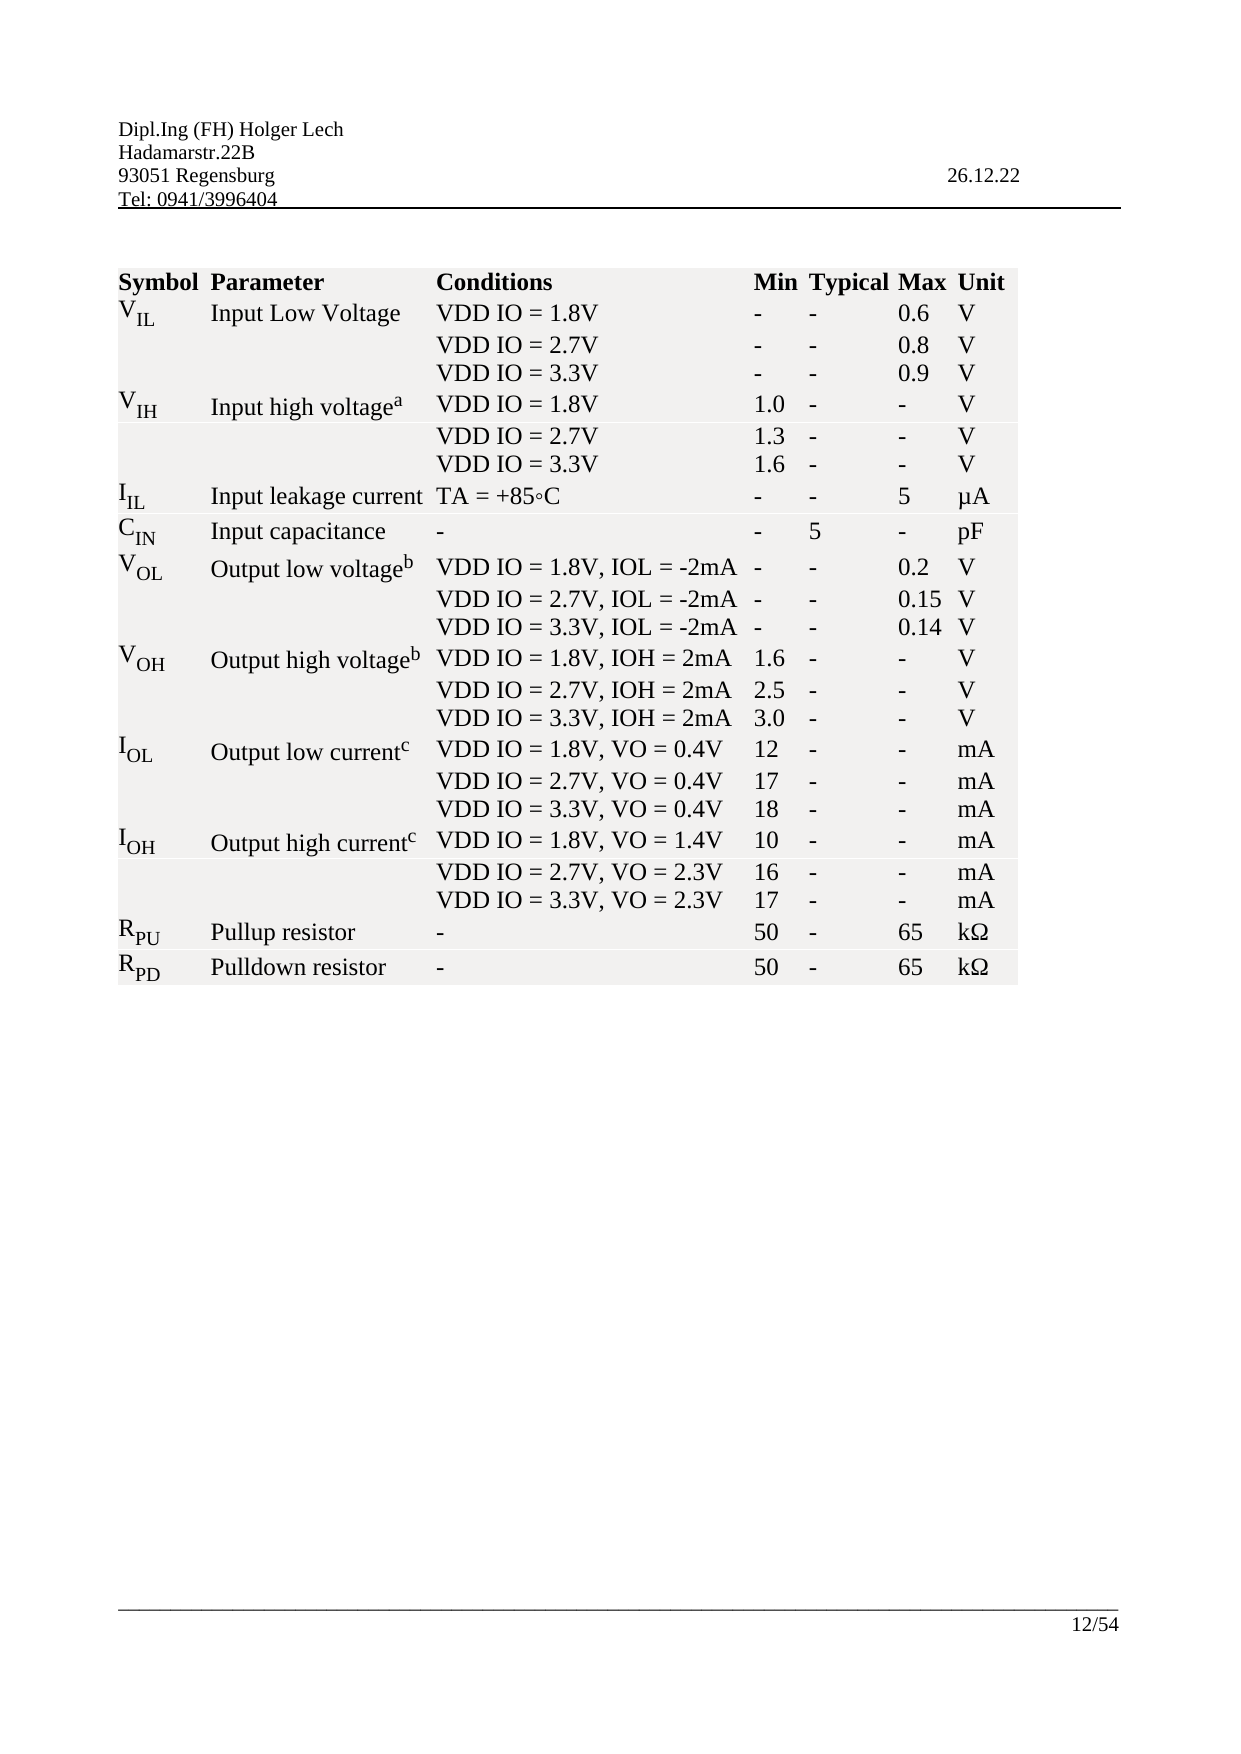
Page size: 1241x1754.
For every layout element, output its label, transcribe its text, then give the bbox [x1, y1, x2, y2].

table_cell - [809, 795, 898, 823]
table_cell V [958, 296, 1018, 331]
table_cell IOL [118, 732, 210, 767]
table_cell [210, 331, 436, 359]
table_cell [118, 886, 210, 914]
table_cell mA [958, 767, 1018, 795]
table_cell Input Low Voltage [210, 296, 436, 331]
table_cell VDD IO = 2.7V, IOH = 2mA [436, 676, 753, 704]
table_cell kΩ [958, 950, 1018, 985]
table_cell mA [958, 823, 1018, 858]
table_cell 12 [754, 732, 808, 767]
table_cell 0.6 [898, 296, 957, 331]
table_cell 5 [898, 478, 957, 513]
table_cell 0.15 [898, 585, 957, 613]
table_cell VDD IO = 3.3V, VO = 0.4V [436, 795, 753, 823]
table_cell - [898, 640, 957, 676]
table_cell [210, 767, 436, 795]
table_cell - [809, 296, 898, 331]
table_cell - [809, 450, 898, 478]
table_cell Input leakage current [210, 478, 436, 513]
table_cell - [436, 514, 753, 549]
table_header Unit [958, 268, 1018, 296]
table_cell VDD IO = 2.7V, VO = 0.4V [436, 767, 753, 795]
table_cell - [809, 950, 898, 985]
table_cell - [898, 767, 957, 795]
table_cell 17 [754, 886, 808, 914]
table_cell VIL [118, 296, 210, 331]
table_cell Input high voltagea [210, 387, 436, 422]
table_cell - [809, 823, 898, 858]
table_header Max [898, 268, 957, 296]
table_cell [118, 585, 210, 613]
table_cell [210, 859, 436, 886]
table_cell V [958, 359, 1018, 387]
table_cell [118, 676, 210, 704]
table_cell - [898, 732, 957, 767]
table_cell VDD IO = 3.3V, IOL = -2mA [436, 613, 753, 640]
table_cell µA [958, 478, 1018, 513]
table_cell - [809, 331, 898, 359]
table_cell Pullup resistor [210, 914, 436, 949]
table_cell [118, 859, 210, 886]
table_cell VDD IO = 3.3V, IOH = 2mA [436, 704, 753, 732]
table_cell 65 [898, 914, 957, 949]
table_cell - [898, 676, 957, 704]
table_cell 0.9 [898, 359, 957, 387]
table_cell - [436, 914, 753, 949]
table_cell 1.3 [754, 423, 808, 450]
table_cell [210, 450, 436, 478]
table_cell - [809, 585, 898, 613]
table_cell V [958, 450, 1018, 478]
table_cell - [809, 640, 898, 676]
table_cell RPU [118, 914, 210, 949]
table_cell - [754, 478, 808, 513]
table_cell - [754, 585, 808, 613]
table_cell kΩ [958, 914, 1018, 949]
table_cell VDD IO = 2.7V, VO = 2.3V [436, 859, 753, 886]
table_cell [210, 585, 436, 613]
table_cell 1.6 [754, 640, 808, 676]
table_cell 2.5 [754, 676, 808, 704]
table_cell - [898, 795, 957, 823]
table_header Parameter [210, 268, 436, 296]
table_cell [118, 767, 210, 795]
table_cell V [958, 704, 1018, 732]
table_cell - [754, 549, 808, 585]
table_cell pF [958, 514, 1018, 549]
table_cell - [809, 613, 898, 640]
table_cell [118, 331, 210, 359]
table_cell VDD IO = 1.8V [436, 296, 753, 331]
table_cell 50 [754, 914, 808, 949]
table_cell 1.6 [754, 450, 808, 478]
table_cell - [898, 514, 957, 549]
table_header Typical [809, 268, 898, 296]
table_cell - [809, 704, 898, 732]
table_cell mA [958, 886, 1018, 914]
table_cell V [958, 331, 1018, 359]
table_cell V [958, 640, 1018, 676]
table_header Min [754, 268, 808, 296]
table_cell VDD IO = 1.8V, IOL = -2mA [436, 549, 753, 585]
table_header Conditions [436, 268, 753, 296]
table_cell Output high voltageb [210, 640, 436, 676]
table_cell 10 [754, 823, 808, 858]
table_cell - [754, 296, 808, 331]
table_cell V [958, 423, 1018, 450]
table_cell [210, 613, 436, 640]
table_cell - [898, 450, 957, 478]
table_cell V [958, 613, 1018, 640]
table_cell [210, 359, 436, 387]
table_cell VDD IO = 2.7V, IOL = -2mA [436, 585, 753, 613]
table_cell IIL [118, 478, 210, 513]
table_cell - [809, 549, 898, 585]
table_cell [210, 886, 436, 914]
table_cell - [809, 478, 898, 513]
table_cell - [809, 423, 898, 450]
table_cell V [958, 387, 1018, 422]
table_cell [118, 423, 210, 450]
table_cell - [809, 914, 898, 949]
table_cell RPD [118, 950, 210, 985]
table_cell VDD IO = 1.8V, VO = 0.4V [436, 732, 753, 767]
table_cell 65 [898, 950, 957, 985]
table_cell mA [958, 732, 1018, 767]
table_cell Output low currentc [210, 732, 436, 767]
table_cell IOH [118, 823, 210, 858]
table_cell 50 [754, 950, 808, 985]
table_cell [118, 359, 210, 387]
table_cell VDD IO = 1.8V, IOH = 2mA [436, 640, 753, 676]
table_cell - [754, 514, 808, 549]
table_cell 0.8 [898, 331, 957, 359]
table_cell 17 [754, 767, 808, 795]
table_cell mA [958, 795, 1018, 823]
table_cell - [809, 859, 898, 886]
table_cell - [898, 387, 957, 422]
table_cell - [754, 613, 808, 640]
table_cell - [436, 950, 753, 985]
table_cell 5 [809, 514, 898, 549]
table_cell [118, 450, 210, 478]
table_cell [210, 795, 436, 823]
table_cell VDD IO = 1.8V [436, 387, 753, 422]
table_cell [210, 423, 436, 450]
table_cell - [898, 886, 957, 914]
table_cell VDD IO = 1.8V, VO = 1.4V [436, 823, 753, 858]
table_cell - [898, 859, 957, 886]
table_cell [118, 613, 210, 640]
table_cell - [754, 359, 808, 387]
table_cell - [809, 886, 898, 914]
table_cell VDD IO = 3.3V [436, 450, 753, 478]
table_cell - [809, 676, 898, 704]
table_cell V [958, 585, 1018, 613]
table_cell VDD IO = 2.7V [436, 331, 753, 359]
table_cell VOL [118, 549, 210, 585]
table_cell VDD IO = 3.3V, VO = 2.3V [436, 886, 753, 914]
table_cell [118, 704, 210, 732]
table_cell 18 [754, 795, 808, 823]
table_cell 16 [754, 859, 808, 886]
table_cell [210, 704, 436, 732]
table_cell TA = +85◦C [436, 478, 753, 513]
table_cell VIH [118, 387, 210, 422]
table_cell 0.14 [898, 613, 957, 640]
table_cell VOH [118, 640, 210, 676]
table_cell mA [958, 859, 1018, 886]
table_cell [118, 795, 210, 823]
table_cell V [958, 549, 1018, 585]
table_cell - [809, 359, 898, 387]
table_cell V [958, 676, 1018, 704]
table_cell 0.2 [898, 549, 957, 585]
table_cell [210, 676, 436, 704]
table_cell - [898, 704, 957, 732]
table_cell VDD IO = 3.3V [436, 359, 753, 387]
table_cell - [809, 767, 898, 795]
table_cell Pulldown resistor [210, 950, 436, 985]
table_cell - [898, 823, 957, 858]
table_cell - [809, 732, 898, 767]
table_cell VDD IO = 2.7V [436, 423, 753, 450]
table_cell 1.0 [754, 387, 808, 422]
table_header Symbol [118, 268, 210, 296]
table_cell Output low voltageb [210, 549, 436, 585]
table_cell CIN [118, 514, 210, 549]
table_cell 3.0 [754, 704, 808, 732]
table_cell Input capacitance [210, 514, 436, 549]
table_cell - [898, 423, 957, 450]
table_cell Output high currentc [210, 823, 436, 858]
table_cell - [809, 387, 898, 422]
table_cell - [754, 331, 808, 359]
